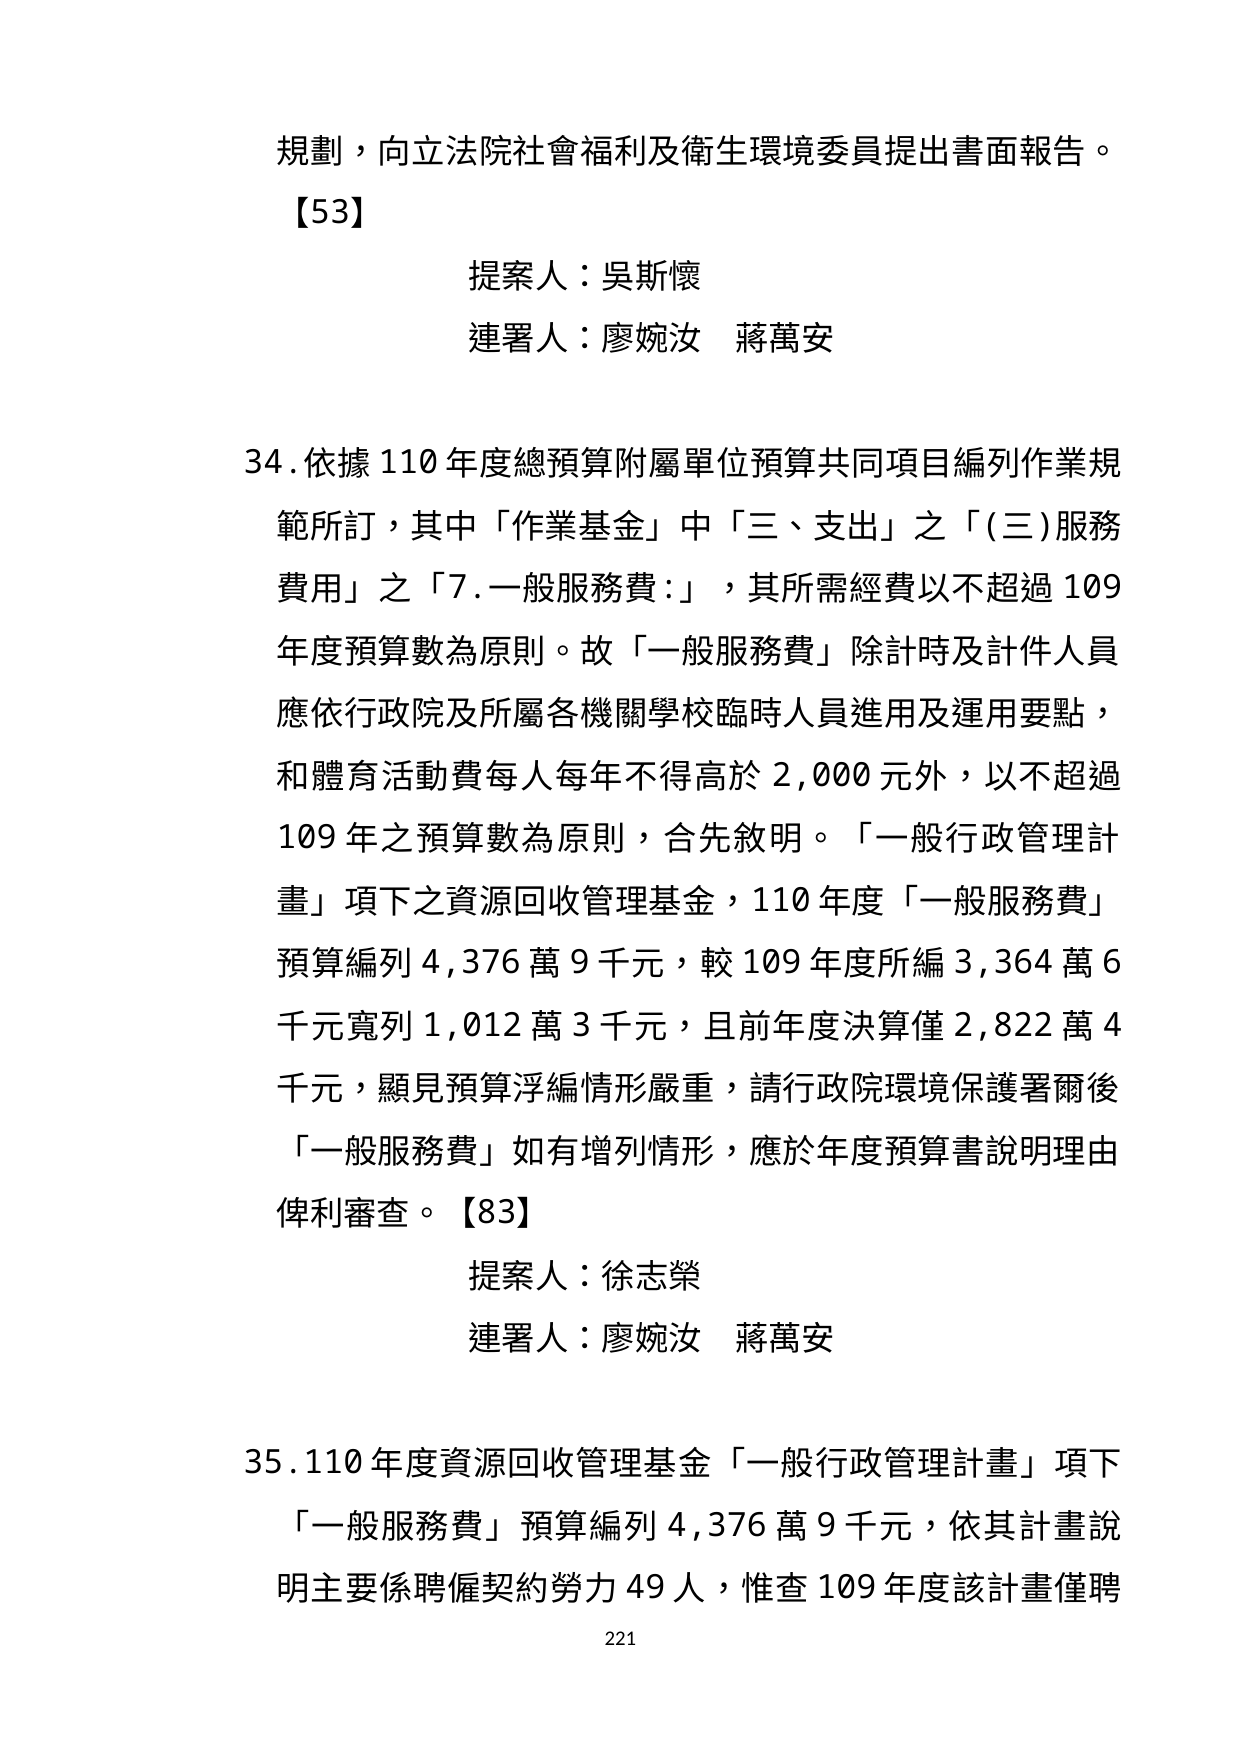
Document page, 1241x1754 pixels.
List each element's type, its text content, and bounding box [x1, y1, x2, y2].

text 35.110年度資源回收管理基金「一般行政管理計畫」項下「一般服務費」預算編列4,376萬9千元，依其計畫說明主要係聘僱契約勞力49人，惟查109年度該計畫僅聘 [243, 1419, 1122, 1607]
text 34.依據110年度總預算附屬單位預算共同項目編列作業規範所訂，其中「作業基金」中「三、支出」之「(三)服務費用」之「7.一般服務費:」，其所需經費以不超過109年度預算數為原則。故「一般服務費」除計時及計件人員應依行政院及所屬各機關學校臨時人員進用及運用要點，和體育活動費每人每年不得高於2,000元外，以不超過109年之預算數為原則，合先敘明。「一般行政管理計畫」項下之資源回收管理基金，110年度「一般服務費」預算編列4,376萬9千元，較109年度所編3,364萬6千元寬列1,012萬3千元，且前年度決算僅2,822萬4千元，顯見預算浮編情形嚴重，請行政院環境保護署爾後「一般服務費」如有增列情形，應於年度預算書說明理由，俾利審查。【83】 [243, 419, 1122, 1232]
text 提案人：徐志榮 [468, 1232, 1122, 1294]
text 連署人：廖婉汝 蔣萬安 [468, 294, 1122, 357]
text 連署人：廖婉汝 蔣萬安 [468, 1294, 1122, 1357]
text 規劃，向立法院社會福利及衛生環境委員提出書面報告。【53】 [243, 107, 1122, 232]
text 提案人：吳斯懷 [468, 232, 1122, 294]
